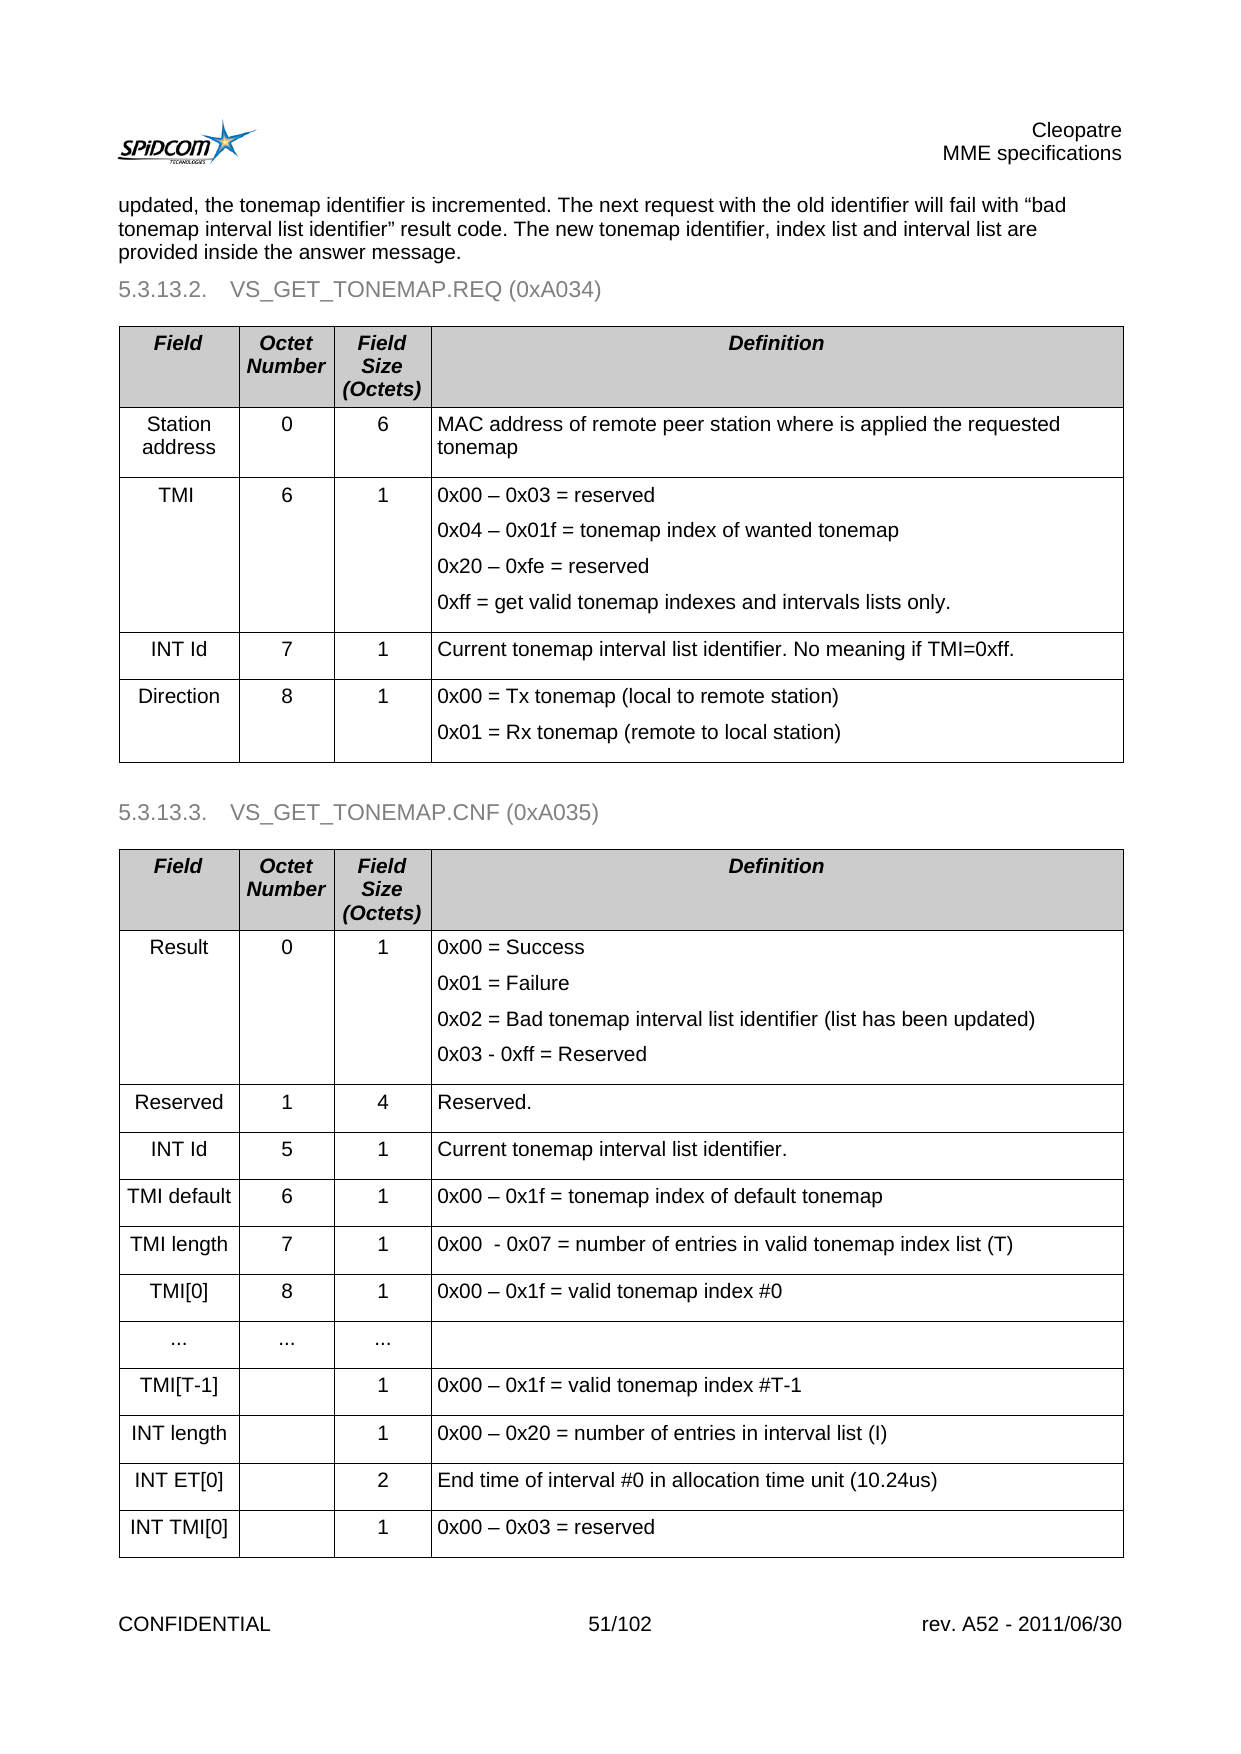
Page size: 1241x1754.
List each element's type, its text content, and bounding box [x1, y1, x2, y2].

table_cell 1 [335, 1133, 431, 1179]
table_cell 6 [240, 1180, 334, 1226]
table_cell ... [240, 1322, 334, 1368]
table_cell 2 [335, 1464, 431, 1510]
table_cell 1 [335, 1369, 431, 1415]
table_cell 0 [240, 408, 334, 477]
table_cell 0x00 – 0x1f = valid tonemap index #0 [432, 1275, 1123, 1321]
table_cell 8 [240, 680, 334, 762]
table_header Field [120, 327, 239, 407]
table_cell 1 [335, 1227, 431, 1274]
table_cell INT length [120, 1416, 239, 1463]
table_cell 0x00 – 0x20 = number of entries in interval list (I) [432, 1416, 1123, 1463]
table_cell 7 [240, 1227, 334, 1274]
subtitle VS_GET_TONEMAP.CNF (0xA035) [118, 799, 1122, 825]
picture [117, 118, 258, 165]
table_cell 4 [335, 1085, 431, 1132]
table_cell 0x00 – 0x1f = valid tonemap index #T-1 [432, 1369, 1123, 1415]
table_cell End time of interval #0 in allocation time unit (10.24us) [432, 1464, 1123, 1510]
table_header Definition [432, 850, 1123, 930]
table_cell ... [120, 1322, 239, 1368]
table_header Field [120, 850, 239, 930]
table_cell Current tonemap interval list identifier. [432, 1133, 1123, 1179]
table_header Definition [432, 327, 1123, 407]
table_cell 0x00 – 0x03 = reserved [432, 1511, 1123, 1557]
table_cell [240, 1416, 334, 1463]
table_cell 0x00 - 0x07 = number of entries in valid tonemap index list (T) [432, 1227, 1123, 1274]
table_cell 1 [335, 1511, 431, 1557]
table_cell 0x00 – 0x1f = tonemap index of default tonemap [432, 1180, 1123, 1226]
table_cell 8 [240, 1275, 334, 1321]
table_cell 1 [335, 1416, 431, 1463]
table_cell 0x00 – 0x03 = reserved 0x04 – 0x01f = tonemap index of wanted tonemap 0x20 – 0xfe = reserved 0xff = get valid tonemap indexes and intervals lists only. [432, 478, 1123, 632]
table_header Field Size (Octets) [335, 850, 431, 930]
table_cell 0x00 = Success 0x01 = Failure 0x02 = Bad tonemap interval list identifier (list has been updated) 0x03 - 0xff = Reserved [432, 931, 1123, 1084]
table_cell 1 [335, 633, 431, 679]
table_cell 6 [240, 478, 334, 632]
table_cell TMI[T-1] [120, 1369, 239, 1415]
table_cell INT ET[0] [120, 1464, 239, 1510]
table_cell 1 [335, 680, 431, 762]
table_cell INT Id [120, 1133, 239, 1179]
table_cell 1 [335, 931, 431, 1084]
table_cell Station address [120, 408, 239, 477]
table_cell Current tonemap interval list identifier. No meaning if TMI=0xff. [432, 633, 1123, 679]
table_cell MAC address of remote peer station where is applied the requested tonemap [432, 408, 1123, 477]
table_cell 1 [335, 1275, 431, 1321]
table_cell 0 [240, 931, 334, 1084]
subtitle VS_GET_TONEMAP.REQ (0xA034) [118, 276, 1122, 302]
table_cell Direction [120, 680, 239, 762]
table_cell Result [120, 931, 239, 1084]
table_cell INT Id [120, 633, 239, 679]
table_cell Reserved [120, 1085, 239, 1132]
table_header Octet Number [240, 327, 334, 407]
table_cell TMI length [120, 1227, 239, 1274]
table_cell ... [335, 1322, 431, 1368]
table_cell 5 [240, 1133, 334, 1179]
table_cell INT TMI[0] [120, 1511, 239, 1557]
table_cell 1 [335, 478, 431, 632]
table_header Octet Number [240, 850, 334, 930]
table_header Field Size (Octets) [335, 327, 431, 407]
table_cell [240, 1464, 334, 1510]
table_cell TMI[0] [120, 1275, 239, 1321]
table_cell [240, 1511, 334, 1557]
table_cell 0x00 = Tx tonemap (local to remote station) 0x01 = Rx tonemap (remote to local station) [432, 680, 1123, 762]
table_cell 6 [335, 408, 431, 477]
table_cell [432, 1322, 1123, 1368]
table_cell 1 [335, 1180, 431, 1226]
table_cell TMI [120, 478, 239, 632]
text updated, the tonemap identifier is incremented. The next request with the old identifier will fail with “bad tonemap interval list identifier” result code. The new tonemap identifier, index list and interval list are provided inside the answer message. [118, 194, 1122, 264]
table_cell 1 [240, 1085, 334, 1132]
table_cell [240, 1369, 334, 1415]
table_cell 7 [240, 633, 334, 679]
table_cell TMI default [120, 1180, 239, 1226]
table_cell Reserved. [432, 1085, 1123, 1132]
